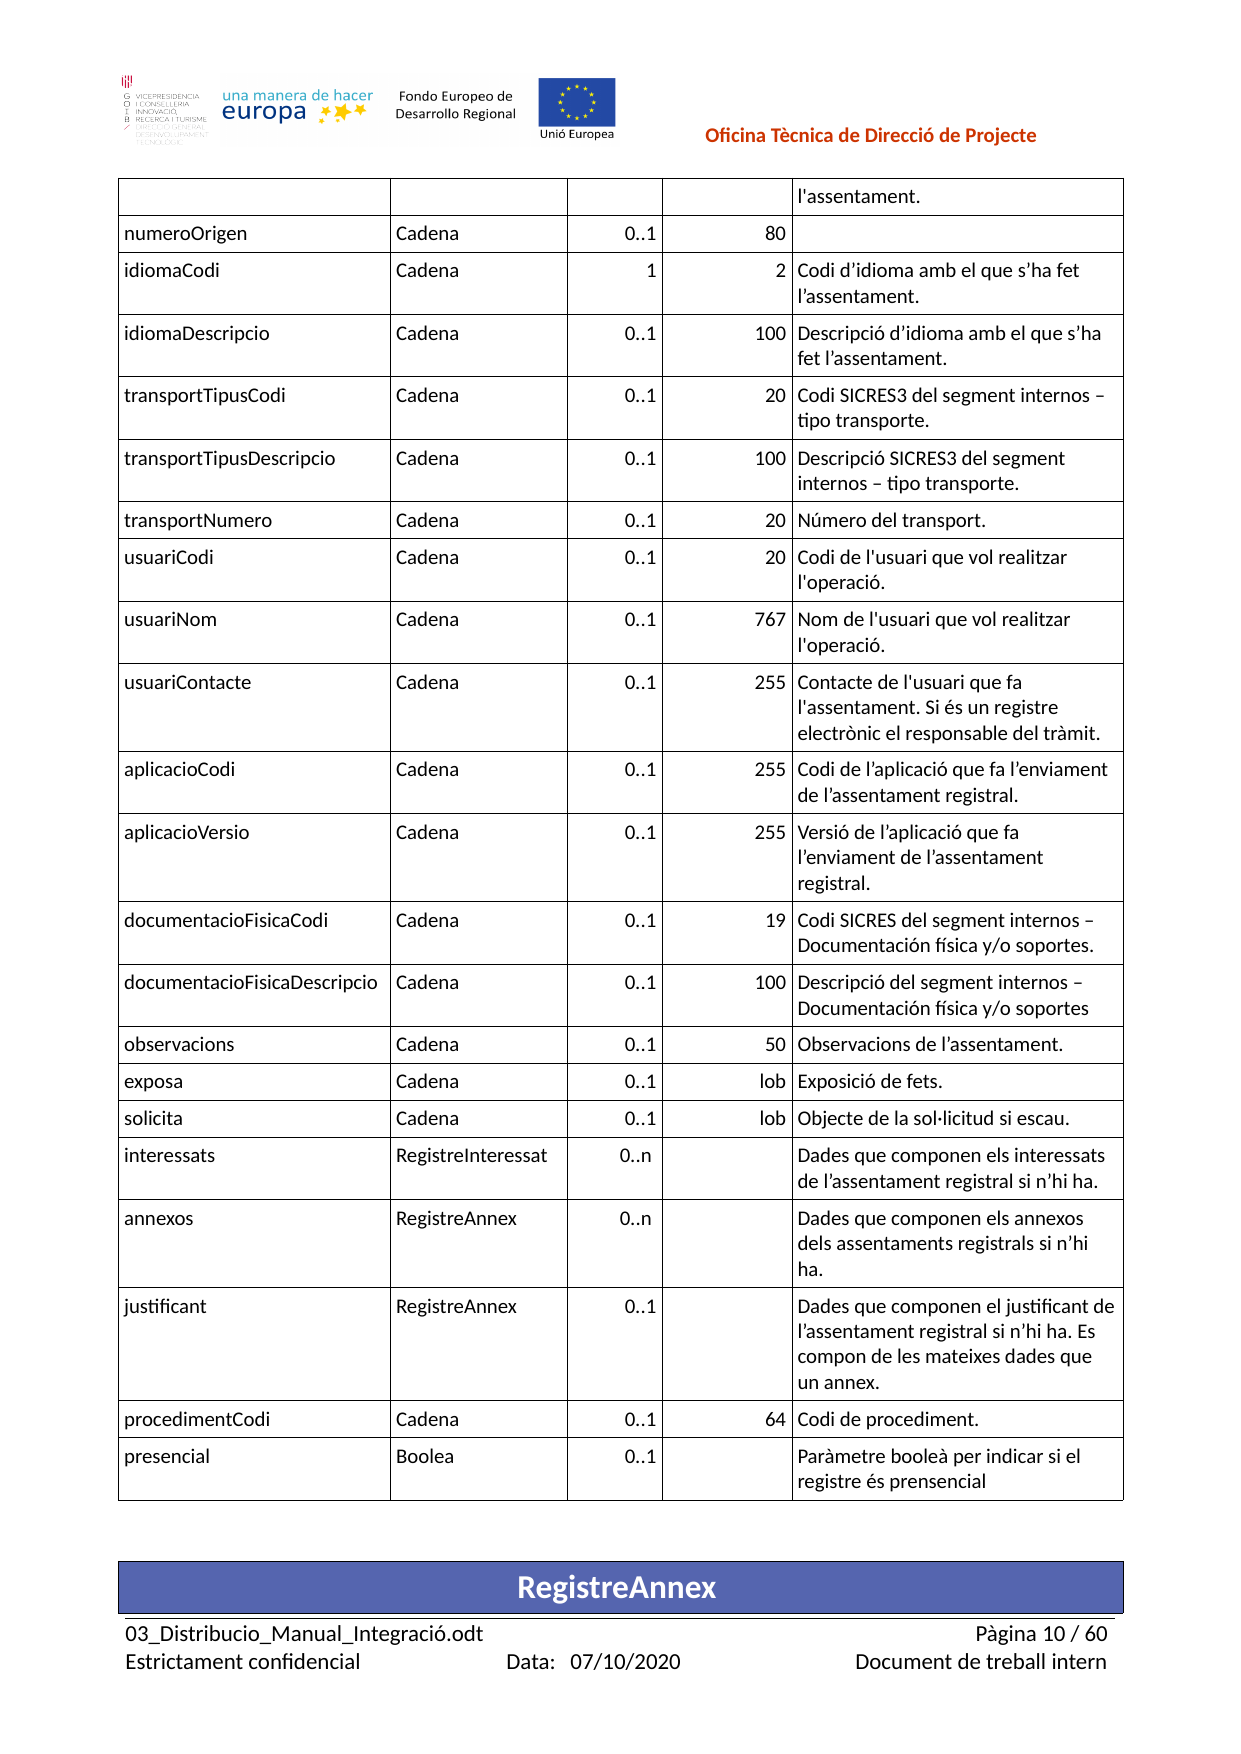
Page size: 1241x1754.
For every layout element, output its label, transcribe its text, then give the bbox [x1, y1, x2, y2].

table_cell [663, 1288, 792, 1400]
table_cell RegistreAnnex [391, 1288, 567, 1400]
table_cell presencial [119, 1438, 390, 1499]
table_cell [119, 179, 390, 215]
table_cell 0..1 [568, 216, 662, 252]
table_cell 0..1 [568, 1027, 662, 1063]
table_cell 1 [568, 253, 662, 314]
table_cell Codi de l'usuari que vol realitzar l'operació. [793, 539, 1123, 601]
table_cell 0..n [568, 1138, 662, 1199]
table_cell aplicacioVersio [119, 814, 390, 901]
table_cell Cadena [391, 1064, 567, 1100]
table_cell solicita [119, 1101, 390, 1137]
table_cell [663, 1138, 792, 1199]
table_cell 0..1 [568, 752, 662, 813]
table_cell Cadena [391, 377, 567, 439]
table_cell 2 [663, 253, 792, 314]
table_cell lob [663, 1064, 792, 1100]
table_cell 0..1 [568, 440, 662, 501]
table_header RegistreAnnex [119, 1562, 1123, 1613]
table_cell Cadena [391, 814, 567, 901]
table_cell 50 [663, 1027, 792, 1063]
table_cell Descripció SICRES3 del segment internos – tipo transporte. [793, 440, 1123, 501]
table_cell Cadena [391, 502, 567, 538]
table_cell RegistreInteressat [391, 1138, 567, 1199]
table_cell Cadena [391, 315, 567, 376]
table_cell 0..1 [568, 664, 662, 751]
table_cell 0..1 [568, 315, 662, 376]
table_cell Codi de l’aplicació que fa l’enviament de l’assentament registral. [793, 752, 1123, 813]
table_cell 0..1 [568, 602, 662, 663]
table_cell Descripció d’idioma amb el que s’ha fet l’assentament. [793, 315, 1123, 376]
table_cell 0..1 [568, 377, 662, 439]
table_cell usuariNom [119, 602, 390, 663]
table_cell procedimentCodi [119, 1401, 390, 1437]
table_cell observacions [119, 1027, 390, 1063]
table_cell Observacions de l’assentament. [793, 1027, 1123, 1063]
table_cell Exposició de fets. [793, 1064, 1123, 1100]
table_cell 0..1 [568, 502, 662, 538]
table_cell Cadena [391, 602, 567, 663]
table_cell 64 [663, 1401, 792, 1437]
table_cell [391, 179, 567, 215]
table_cell usuariContacte [119, 664, 390, 751]
table_cell 100 [663, 315, 792, 376]
table_cell 0..1 [568, 1438, 662, 1499]
table_cell interessats [119, 1138, 390, 1199]
table_cell Codi SICRES del segment internos – Documentación física y/o soportes. [793, 902, 1123, 963]
table_cell justificant [119, 1288, 390, 1400]
table_cell 20 [663, 539, 792, 601]
table_cell 20 [663, 377, 792, 439]
table_cell 0..1 [568, 814, 662, 901]
table_cell Cadena [391, 965, 567, 1026]
table_cell transportNumero [119, 502, 390, 538]
table_cell Cadena [391, 253, 567, 314]
table_cell aplicacioCodi [119, 752, 390, 813]
table_cell Cadena [391, 216, 567, 252]
table_cell RegistreAnnex [391, 1200, 567, 1287]
table_cell Codi de procediment. [793, 1401, 1123, 1437]
table_cell Boolea [391, 1438, 567, 1499]
table_cell idiomaDescripcio [119, 315, 390, 376]
table_cell usuariCodi [119, 539, 390, 601]
table_cell [663, 1200, 792, 1287]
table_cell 0..1 [568, 1101, 662, 1137]
table_cell 767 [663, 602, 792, 663]
table_cell Cadena [391, 1027, 567, 1063]
table_cell 80 [663, 216, 792, 252]
table_cell 255 [663, 664, 792, 751]
table_cell 0..1 [568, 1401, 662, 1437]
table_cell lob [663, 1101, 792, 1137]
table_cell Dades que componen els annexos dels assentaments registrals si n’hi ha. [793, 1200, 1123, 1287]
table_cell 0..n [568, 1200, 662, 1287]
table_cell Cadena [391, 440, 567, 501]
table_cell idiomaCodi [119, 253, 390, 314]
table_cell Nom de l'usuari que vol realitzar l'operació. [793, 602, 1123, 663]
table_cell Cadena [391, 664, 567, 751]
table_cell Número del transport. [793, 502, 1123, 538]
table_cell annexos [119, 1200, 390, 1287]
table_cell Codi d’idioma amb el que s’ha fet l’assentament. [793, 253, 1123, 314]
table_cell [663, 179, 792, 215]
picture [118, 73, 213, 147]
table_cell [793, 216, 1123, 252]
table_cell 0..1 [568, 1288, 662, 1400]
table_cell transportTipusCodi [119, 377, 390, 439]
table_cell 0..1 [568, 539, 662, 601]
table_cell 100 [663, 965, 792, 1026]
table_cell Cadena [391, 539, 567, 601]
table_cell documentacioFisicaCodi [119, 902, 390, 963]
table_cell [663, 1438, 792, 1499]
picture [219, 73, 621, 147]
table_cell 19 [663, 902, 792, 963]
table_cell 255 [663, 752, 792, 813]
table_cell 255 [663, 814, 792, 901]
table_cell Cadena [391, 1101, 567, 1137]
table_cell documentacioFisicaDescripcio [119, 965, 390, 1026]
table_cell 0..1 [568, 902, 662, 963]
table_cell Cadena [391, 752, 567, 813]
table_cell Cadena [391, 1401, 567, 1437]
table_cell 0..1 [568, 1064, 662, 1100]
table_cell l'assentament. [793, 179, 1123, 215]
table_cell Contacte de l'usuari que fa l'assentament. Si és un registre electrònic el responsable del tràmit. [793, 664, 1123, 751]
table_cell Paràmetre booleà per indicar si el registre és prensencial [793, 1438, 1123, 1499]
table_cell transportTipusDescripcio [119, 440, 390, 501]
table_cell exposa [119, 1064, 390, 1100]
table_cell 20 [663, 502, 792, 538]
table_cell 100 [663, 440, 792, 501]
table_cell Codi SICRES3 del segment internos – tipo transporte. [793, 377, 1123, 439]
table_cell Cadena [391, 902, 567, 963]
table_cell Dades que componen el justificant de l’assentament registral si n’hi ha. Es compon de les mateixes dades que un annex. [793, 1288, 1123, 1400]
table_cell Versió de l’aplicació que fa l’enviament de l’assentament registral. [793, 814, 1123, 901]
table_cell 0..1 [568, 965, 662, 1026]
table_cell Objecte de la sol·licitud si escau. [793, 1101, 1123, 1137]
table_cell numeroOrigen [119, 216, 390, 252]
table_cell [568, 179, 662, 215]
table_cell Dades que componen els interessats de l’assentament registral si n’hi ha. [793, 1138, 1123, 1199]
table_cell Descripció del segment internos – Documentación física y/o soportes [793, 965, 1123, 1026]
